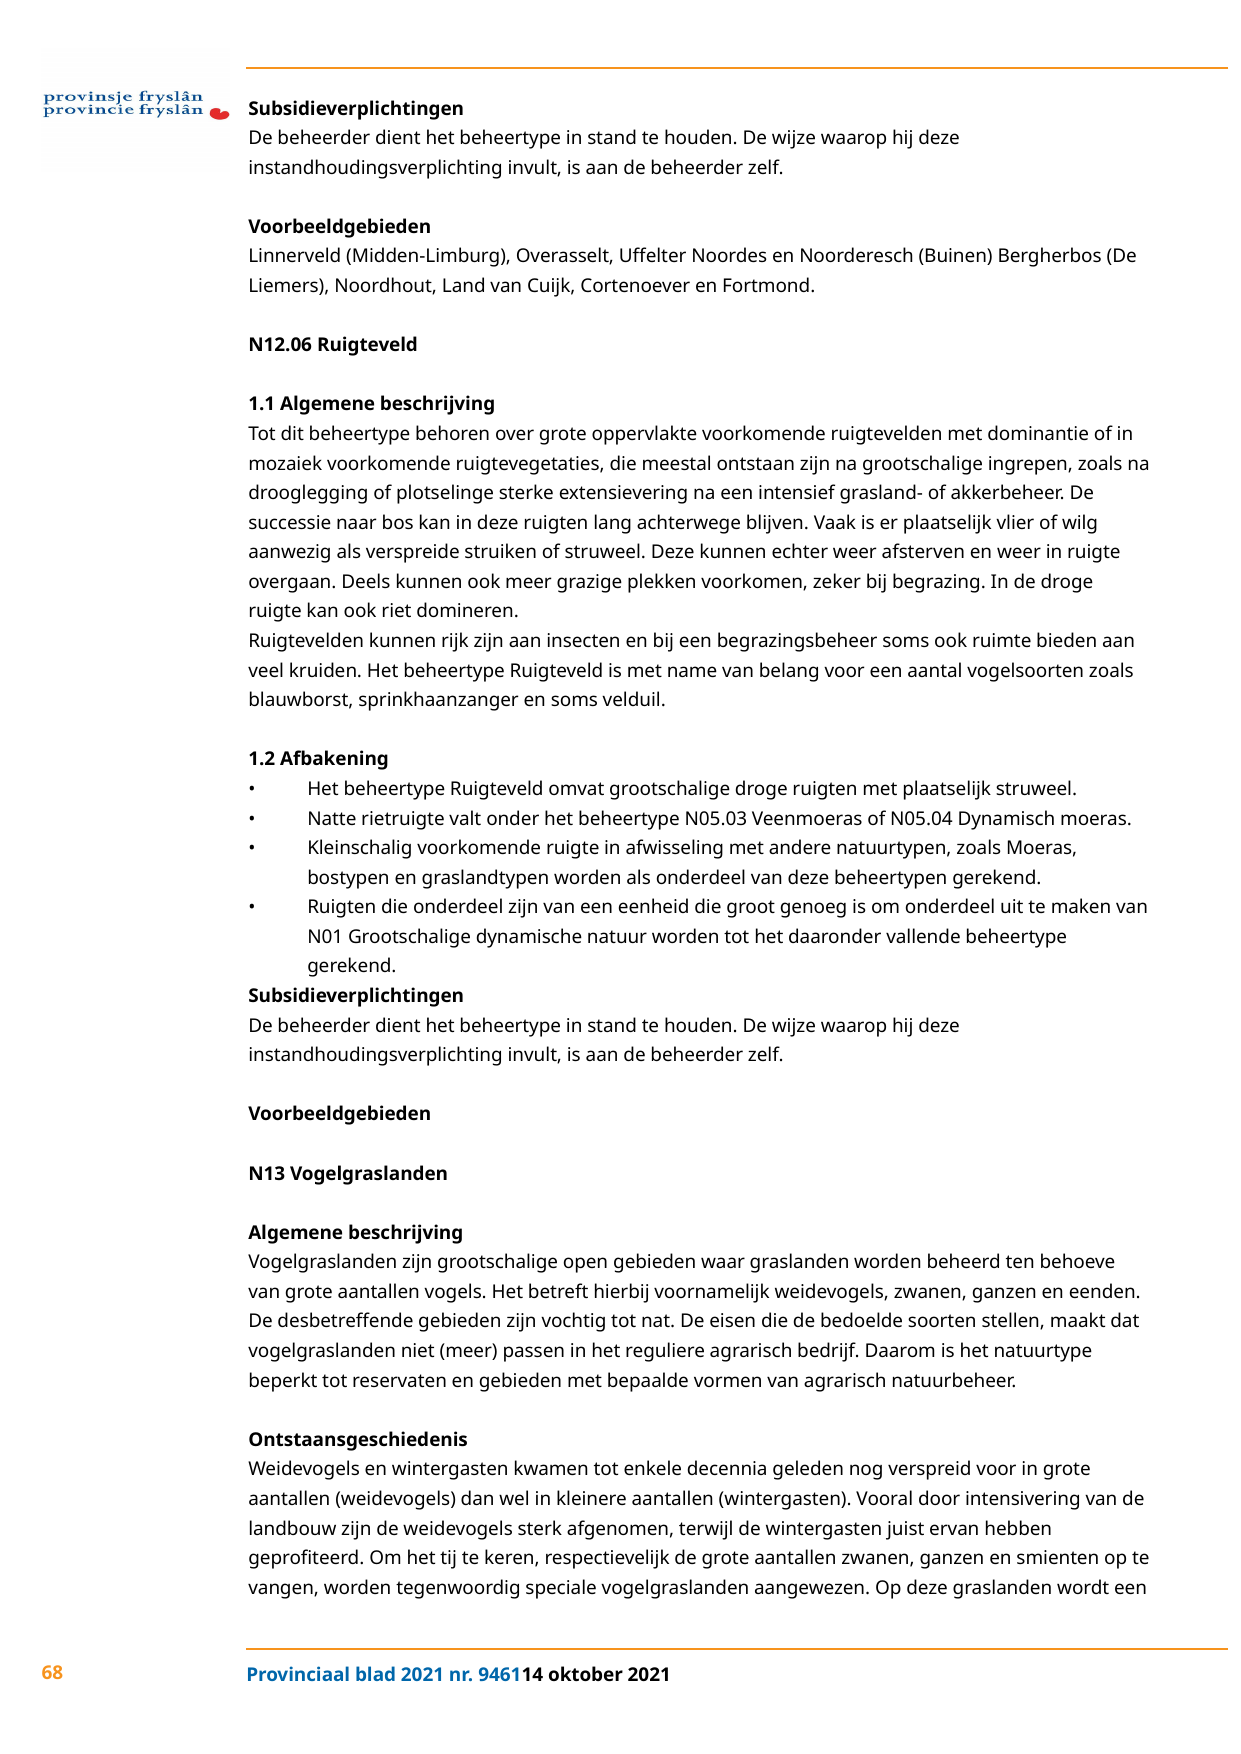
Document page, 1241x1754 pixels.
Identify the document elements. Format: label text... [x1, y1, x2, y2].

picture [41, 47, 231, 172]
list Ruigten die onderdeel zijn van een eenheid die groot genoeg is om onderdeel uit te maken van N01 Grootschalige dynamische natuur worden tot het daaronder vallende beheertype gerekend. [248, 893, 1152, 978]
text De beheerder dient het beheertype in stand te houden. De wijze waarop hij deze instandhoudingsverplichting invult, is aan de beheerder zelf. [248, 1012, 1152, 1067]
text Algemene beschrijving [248, 1219, 1152, 1245]
text Voorbeeldgebieden [248, 213, 1152, 239]
list Het beheertype Ruigteveld omvat grootschalige droge ruigten met plaatselijk struweel. [248, 775, 1152, 801]
text Subsidieverplichtingen [248, 982, 1152, 1008]
text Subsidieverplichtingen [248, 95, 1152, 121]
text Vogelgraslanden zijn grootschalige open gebieden waar graslanden worden beheerd ten behoeve van grote aantallen vogels. Het betreft hierbij voornamelijk weidevogels, zwanen, ganzen en eenden. De desbetreffende gebieden zijn vochtig tot nat. De eisen die de bedoelde soorten stellen, maakt dat vogelgraslanden niet (meer) passen in het reguliere agrarisch bedrijf. Daarom is het natuurtype beperkt tot reservaten en gebieden met bepaalde vormen van agrarisch natuurbeheer. [248, 1248, 1152, 1393]
text Tot dit beheertype behoren over grote oppervlakte voorkomende ruigtevelden met dominantie of in mozaiek voorkomende ruigtevegetaties, die meestal ontstaan zijn na grootschalige ingrepen, zoals na drooglegging of plotselinge sterke extensievering na een intensief grasland- of akkerbeheer. De successie naar bos kan in deze ruigten lang achterwege blijven. Vaak is er plaatselijk vlier of wilg aanwezig als verspreide struiken of struweel. Deze kunnen echter weer afsterven en weer in ruigte overgaan. Deels kunnen ook meer grazige plekken voorkomen, zeker bij begrazing. In de droge ruigte kan ook riet domineren. [248, 420, 1152, 623]
text Ruigtevelden kunnen rijk zijn aan insecten en bij een begrazingsbeheer soms ook ruimte bieden aan veel kruiden. Het beheertype Ruigteveld is met name van belang voor een aantal vogelsoorten zoals blauwborst, sprinkhaanzanger en soms velduil. [248, 627, 1152, 712]
text N12.06 Ruigteveld [248, 331, 1152, 357]
text Weidevogels en wintergasten kwamen tot enkele decennia geleden nog verspreid voor in grote aantallen (weidevogels) dan wel in kleinere aantallen (wintergasten). Vooral door intensivering van de landbouw zijn de weidevogels sterk afgenomen, terwijl de wintergasten juist ervan hebben geprofiteerd. Om het tij te keren, respectievelijk de grote aantallen zwanen, ganzen en smienten op te vangen, worden tegenwoordig speciale vogelgraslanden aangewezen. Op deze graslanden wordt een [248, 1456, 1152, 1600]
text N13 Vogelgraslanden [248, 1160, 1152, 1186]
text Voorbeeldgebieden [248, 1101, 1152, 1126]
text Linnerveld (Midden-Limburg), Overasselt, Uffelter Noordes en Noorderesch (Buinen) Bergherbos (De Liemers), Noordhout, Land van Cuijk, Cortenoever en Fortmond. [248, 243, 1152, 298]
text Ontstaansgeschiedenis [248, 1426, 1152, 1452]
text De beheerder dient het beheertype in stand te houden. De wijze waarop hij deze instandhoudingsverplichting invult, is aan de beheerder zelf. [248, 124, 1152, 180]
text 1.1 Algemene beschrijving [248, 391, 1152, 416]
list Natte rietruigte valt onder het beheertype N05.03 Veenmoeras of N05.04 Dynamisch moeras. [248, 805, 1152, 831]
list Kleinschalig voorkomende ruigte in afwisseling met andere natuurtypen, zoals Moeras, bostypen en graslandtypen worden als onderdeel van deze beheertypen gerekend. [248, 834, 1152, 890]
text 1.2 Afbakening [248, 746, 1152, 771]
